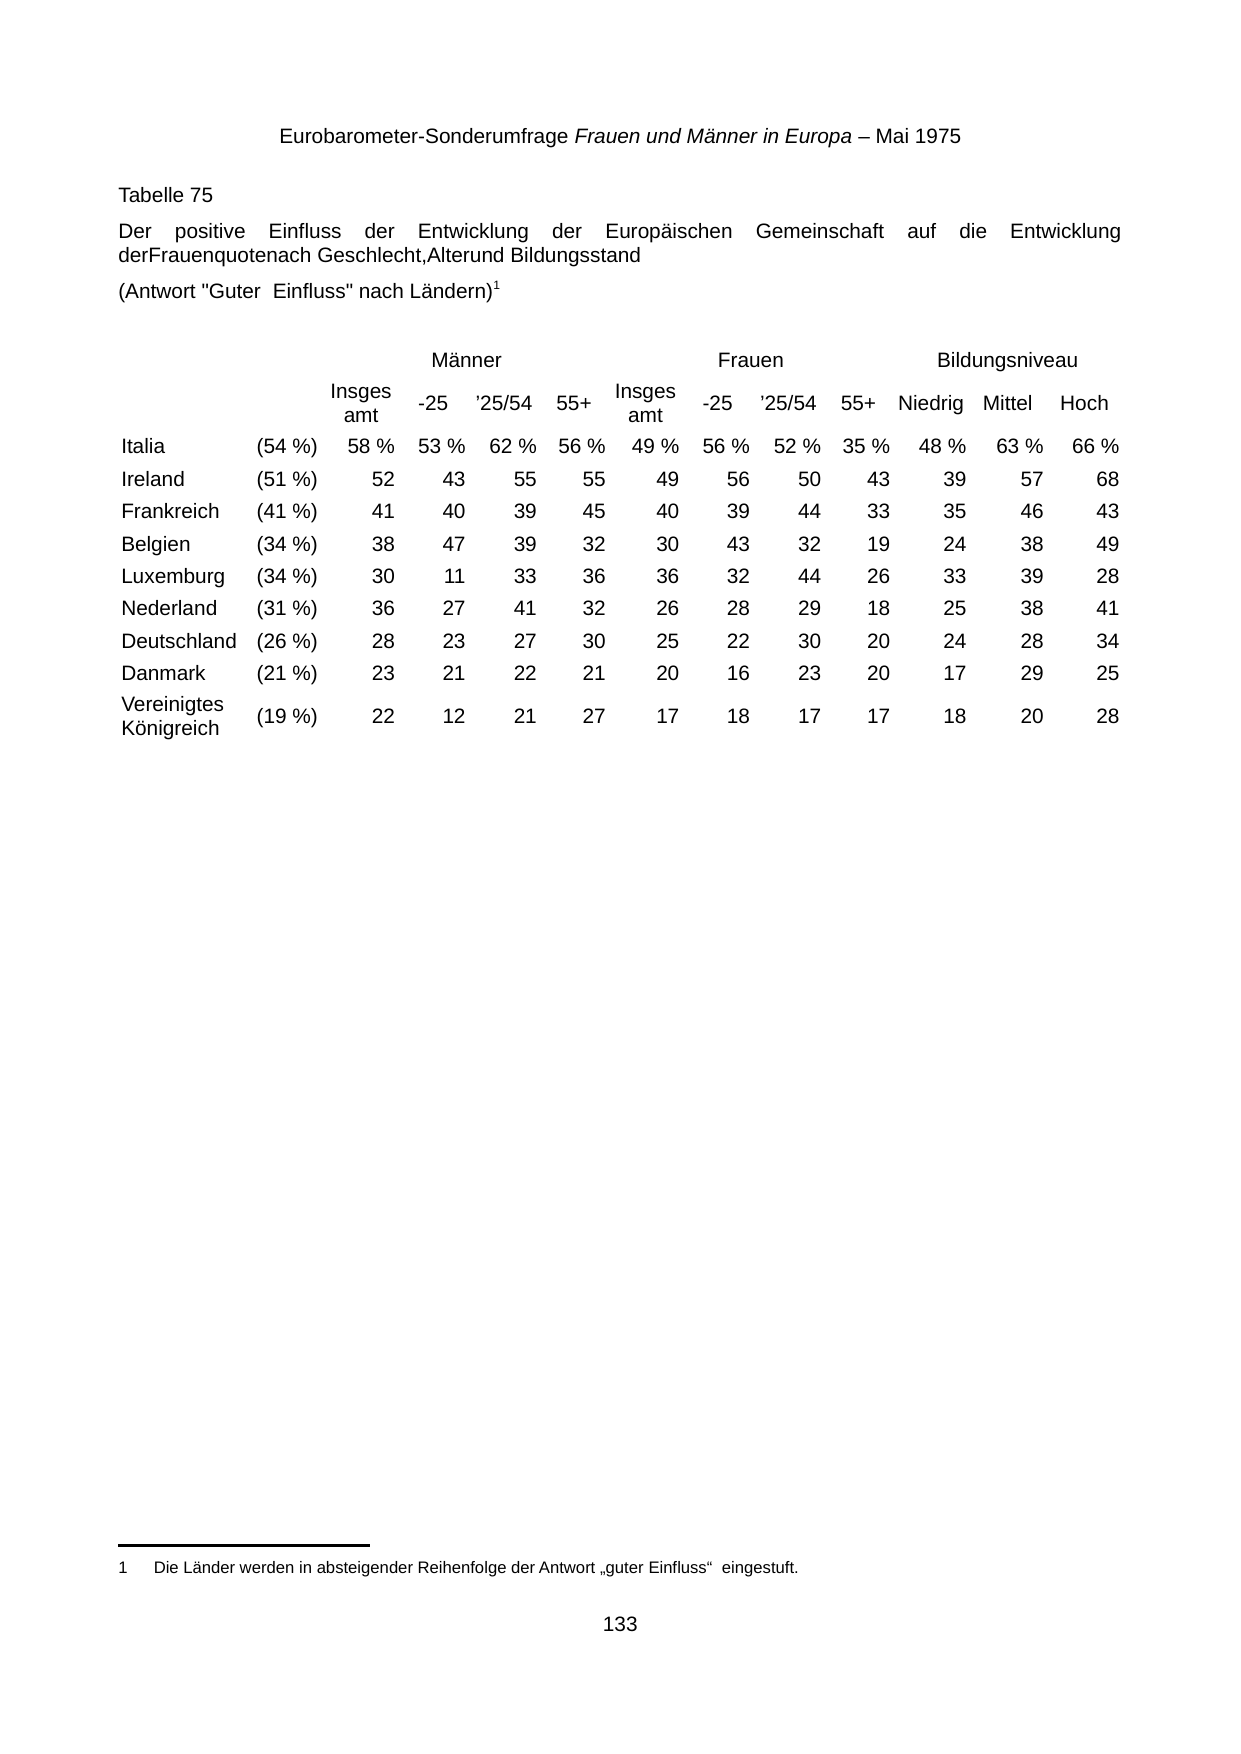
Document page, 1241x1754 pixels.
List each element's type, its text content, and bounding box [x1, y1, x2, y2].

table_cell 66 % [1046, 430, 1122, 462]
table_header [254, 344, 324, 376]
table_cell 38 [969, 527, 1046, 559]
table_cell 27 [539, 689, 608, 743]
table_cell 39 [468, 495, 539, 527]
table_cell 63 % [969, 430, 1046, 462]
table_cell 62 % [468, 430, 539, 462]
table_cell 44 [753, 495, 824, 527]
table_cell 36 [539, 560, 608, 592]
text Die Länder werden in absteigender Reihenfolge der Antwort „guter Einfluss“ eingestuft. [118, 1557, 1122, 1577]
table_cell 49 % [609, 430, 682, 462]
table_cell [254, 376, 324, 430]
table_cell 30 [753, 624, 824, 657]
table_cell 55+ [539, 376, 608, 430]
table_cell 26 [609, 592, 682, 624]
table_cell 17 [893, 657, 969, 689]
table_cell 40 [609, 495, 682, 527]
table_cell 39 [893, 463, 969, 495]
table_cell 35 [893, 495, 969, 527]
table_header Frauen [609, 344, 893, 376]
table_cell 27 [468, 624, 539, 657]
table_cell (34 %) [254, 560, 324, 592]
table_cell 49 [609, 463, 682, 495]
table_cell 33 [893, 560, 969, 592]
table_cell Insgesamt [609, 376, 682, 430]
table_cell 50 [753, 463, 824, 495]
table_cell Belgien [118, 527, 253, 559]
table_header [118, 344, 253, 376]
table_cell (51 %) [254, 463, 324, 495]
table_cell 32 [682, 560, 752, 592]
table_cell 56 % [682, 430, 752, 462]
table_cell 68 [1046, 463, 1122, 495]
table_cell 43 [824, 463, 893, 495]
table_cell 39 [682, 495, 752, 527]
table_cell Nederland [118, 592, 253, 624]
table_cell ’25/54 [468, 376, 539, 430]
table_cell 28 [1046, 560, 1122, 592]
table_cell 18 [893, 689, 969, 743]
table_cell 32 [539, 527, 608, 559]
table_cell 41 [1046, 592, 1122, 624]
table_cell 52 [324, 463, 398, 495]
table_cell -25 [682, 376, 752, 430]
table_cell 28 [324, 624, 398, 657]
table_cell 46 [969, 495, 1046, 527]
text Der positive Einfluss der Entwicklung der Europäischen Gemeinschaft auf die Entwicklung derFrauenquotenach Geschlecht,Alterund Bildungsstand [118, 219, 1122, 267]
table_cell 33 [824, 495, 893, 527]
table_cell 56 % [539, 430, 608, 462]
table_cell 11 [398, 560, 468, 592]
table_cell 28 [682, 592, 752, 624]
table_cell 53 % [398, 430, 468, 462]
table_cell 22 [324, 689, 398, 743]
table_cell 28 [1046, 689, 1122, 743]
text (Antwort "Guter Einfluss" nach Ländern) [118, 278, 1122, 302]
table_cell (21 %) [254, 657, 324, 689]
table_cell 43 [1046, 495, 1122, 527]
table_cell 23 [398, 624, 468, 657]
table_cell 25 [609, 624, 682, 657]
table_cell Mittel [969, 376, 1046, 430]
table_cell 32 [753, 527, 824, 559]
table_cell 29 [753, 592, 824, 624]
text Tabelle 75 [118, 183, 1122, 207]
table_cell 45 [539, 495, 608, 527]
table_cell 30 [609, 527, 682, 559]
table_cell 56 [682, 463, 752, 495]
table_cell 30 [539, 624, 608, 657]
table_cell 38 [969, 592, 1046, 624]
table_cell 20 [824, 657, 893, 689]
table_cell 21 [539, 657, 608, 689]
table_cell Italia [118, 430, 253, 462]
table_cell ’25/54 [753, 376, 824, 430]
table_cell [118, 376, 253, 430]
table_cell 22 [682, 624, 752, 657]
table_cell -25 [398, 376, 468, 430]
table_cell 52 % [753, 430, 824, 462]
table_cell 36 [609, 560, 682, 592]
table_cell 17 [609, 689, 682, 743]
table_cell 43 [682, 527, 752, 559]
table_cell 35 % [824, 430, 893, 462]
table_cell 16 [682, 657, 752, 689]
table_cell (26 %) [254, 624, 324, 657]
table_cell 39 [969, 560, 1046, 592]
table_cell Ireland [118, 463, 253, 495]
table_cell (19 %) [254, 689, 324, 743]
table_cell 18 [824, 592, 893, 624]
table_cell 40 [398, 495, 468, 527]
table_cell Hoch [1046, 376, 1122, 430]
table_cell 21 [468, 689, 539, 743]
table_cell 58 % [324, 430, 398, 462]
table_cell Luxemburg [118, 560, 253, 592]
table_cell Insgesamt [324, 376, 398, 430]
table_cell 38 [324, 527, 398, 559]
table_cell 41 [468, 592, 539, 624]
table_cell 23 [324, 657, 398, 689]
table_cell 26 [824, 560, 893, 592]
table_cell 49 [1046, 527, 1122, 559]
table_cell 12 [398, 689, 468, 743]
table_cell 24 [893, 624, 969, 657]
table_cell 27 [398, 592, 468, 624]
table_cell 18 [682, 689, 752, 743]
table_cell 57 [969, 463, 1046, 495]
table_cell (34 %) [254, 527, 324, 559]
table_cell 47 [398, 527, 468, 559]
table_header Bildungsniveau [893, 344, 1122, 376]
table_cell 43 [398, 463, 468, 495]
table_cell Danmark [118, 657, 253, 689]
table_cell 24 [893, 527, 969, 559]
table_cell 25 [1046, 657, 1122, 689]
table_cell 36 [324, 592, 398, 624]
table_cell 17 [753, 689, 824, 743]
table_cell Deutschland [118, 624, 253, 657]
table_cell (54 %) [254, 430, 324, 462]
table_cell 28 [969, 624, 1046, 657]
table_cell (31 %) [254, 592, 324, 624]
table_cell 23 [753, 657, 824, 689]
table_cell 20 [609, 657, 682, 689]
table_cell (41 %) [254, 495, 324, 527]
table_cell Niedrig [893, 376, 969, 430]
table_cell 48 % [893, 430, 969, 462]
table_cell 32 [539, 592, 608, 624]
table_cell 34 [1046, 624, 1122, 657]
table_header Männer [324, 344, 608, 376]
table_cell 17 [824, 689, 893, 743]
table_cell Frankreich [118, 495, 253, 527]
table_cell 41 [324, 495, 398, 527]
table_cell 22 [468, 657, 539, 689]
table_cell 19 [824, 527, 893, 559]
table_cell 20 [824, 624, 893, 657]
table_cell 55 [539, 463, 608, 495]
table_cell 25 [893, 592, 969, 624]
table_cell 44 [753, 560, 824, 592]
table_cell 39 [468, 527, 539, 559]
table_cell 55+ [824, 376, 893, 430]
table_cell 30 [324, 560, 398, 592]
table_cell 33 [468, 560, 539, 592]
table_cell Vereinigtes Königreich [118, 689, 253, 743]
table_cell 55 [468, 463, 539, 495]
table_cell 29 [969, 657, 1046, 689]
table_cell 20 [969, 689, 1046, 743]
table_cell 21 [398, 657, 468, 689]
